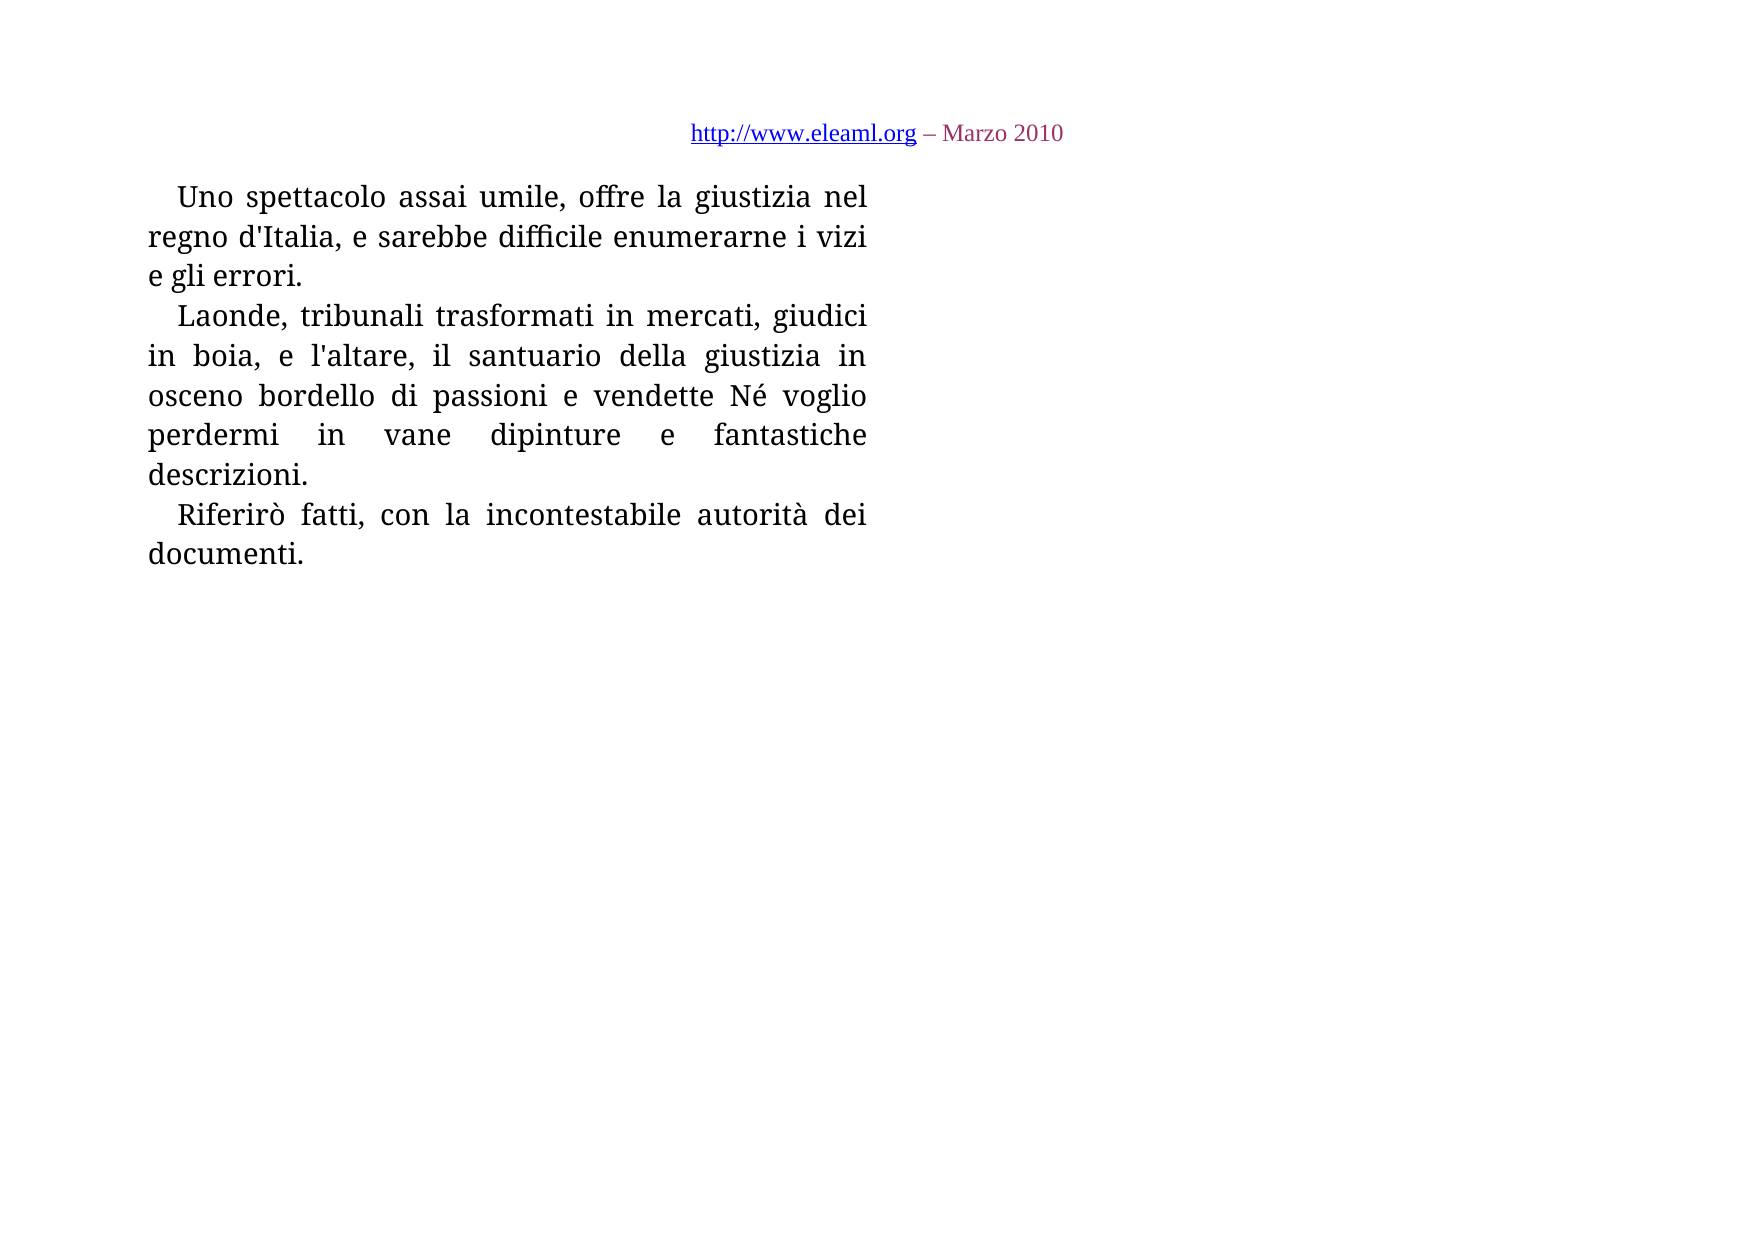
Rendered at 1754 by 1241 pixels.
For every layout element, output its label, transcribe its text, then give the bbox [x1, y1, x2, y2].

text Riferirò fatti, con la incontestabile autorità dei documenti. [148, 494, 868, 573]
text Laonde, tribunali trasformati in mercati, giudici in boia, e l'altare, il santuario della giustizia in osceno bordello di passioni e vendette Né voglio perdermi in vane dipinture e fantastiche descrizioni. [148, 295, 868, 494]
text Uno spettacolo assai umile, offre la giustizia nel regno d'Italia, e sarebbe difficile enumerarne i vizi e gli errori. [148, 176, 868, 295]
